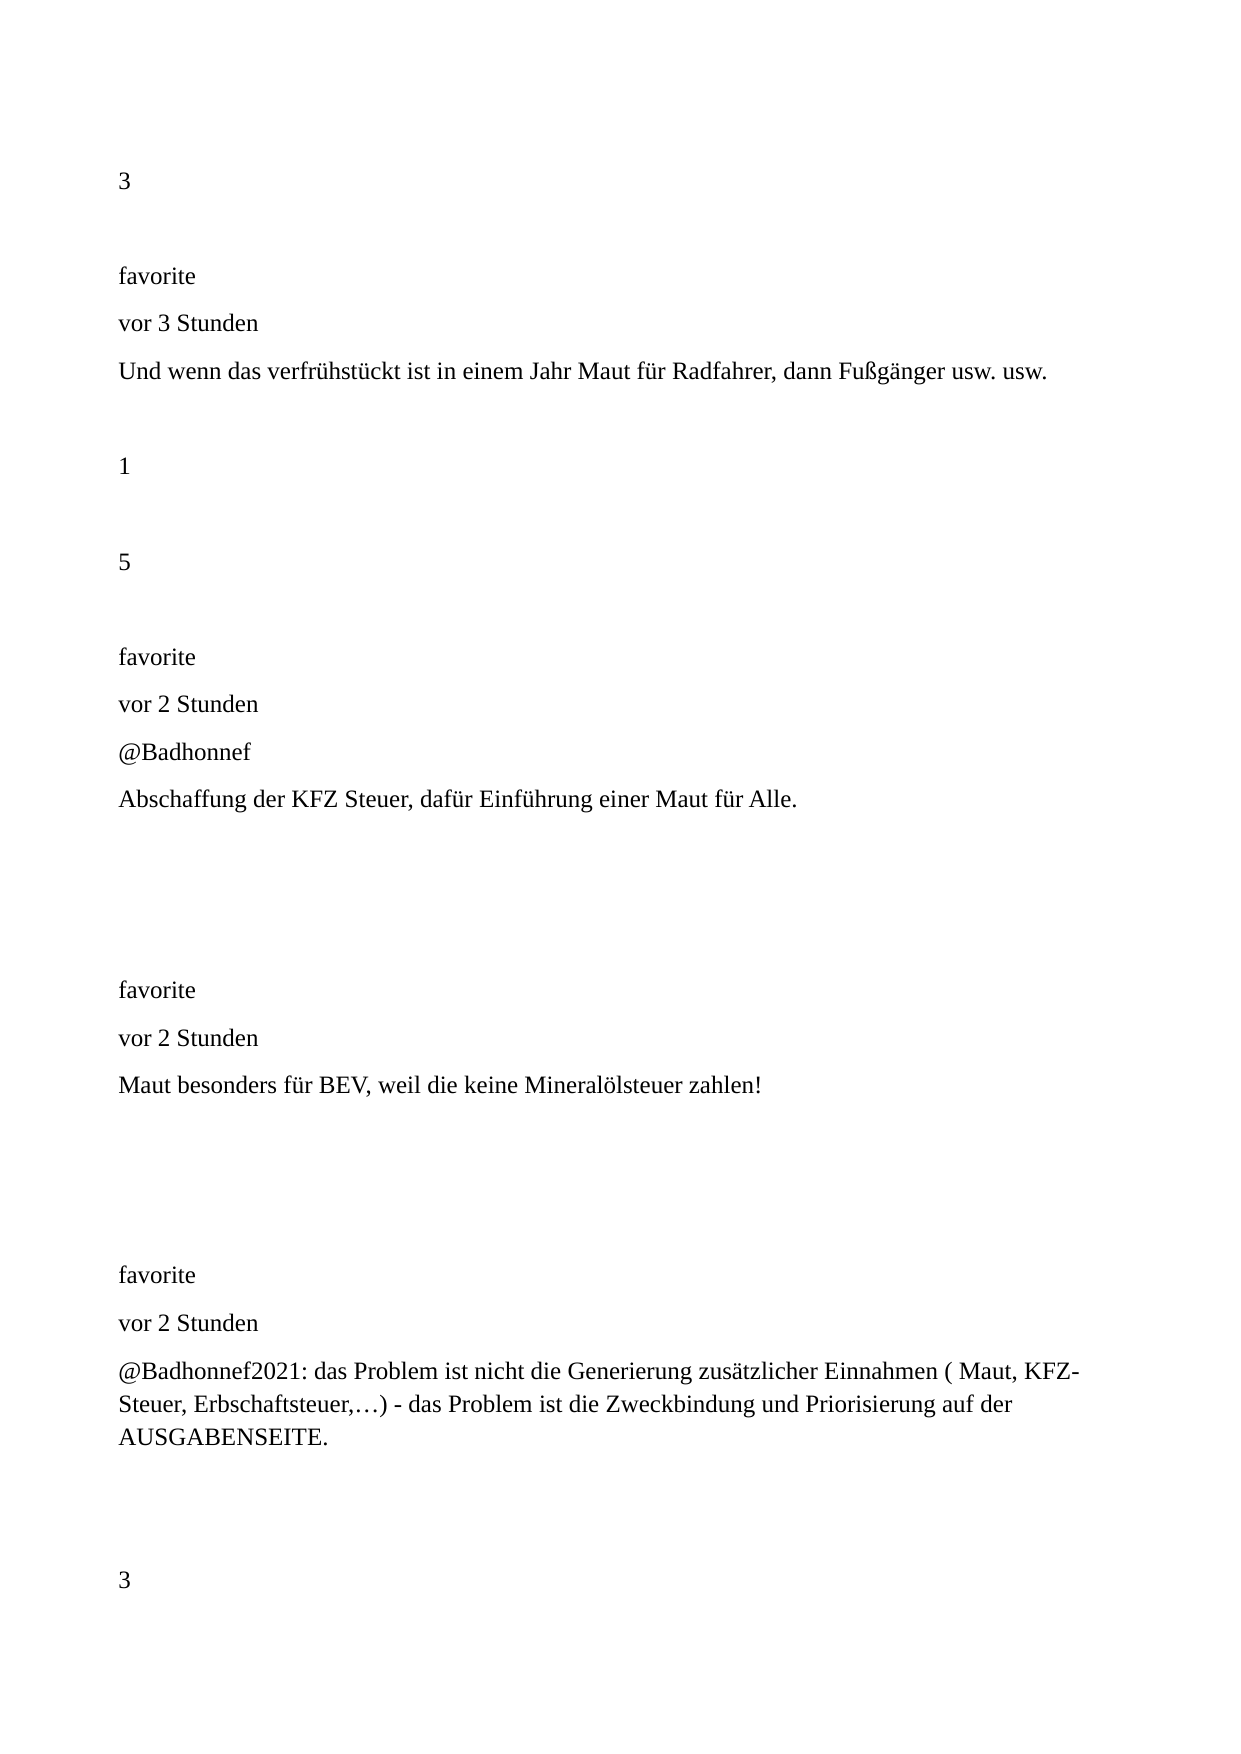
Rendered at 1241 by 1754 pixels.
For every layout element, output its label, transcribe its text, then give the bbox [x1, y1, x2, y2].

text 3 [118, 166, 1122, 194]
text 5 [118, 547, 1122, 575]
text Abschaffung der KFZ Steuer, dafür Einführung einer Maut für Alle. [118, 784, 1122, 813]
text Maut besonders für BEV, weil die keine Mineralölsteuer zahlen! [118, 1070, 1122, 1099]
text 3 [118, 1565, 1122, 1593]
text Und wenn das verfrühstückt ist in einem Jahr Maut für Radfahrer, dann Fußgänger usw. usw. [118, 356, 1122, 385]
text vor 3 Stunden [118, 308, 1122, 337]
text @Badhonnef [118, 737, 1122, 766]
text 1 [118, 451, 1122, 480]
text favorite [118, 975, 1122, 1004]
text favorite [118, 261, 1122, 290]
text vor 2 Stunden [118, 1308, 1122, 1337]
text favorite [118, 1261, 1122, 1289]
text favorite [118, 642, 1122, 671]
text @Badhonnef2021: das Problem ist nicht die Generierung zusätzlicher Einnahmen ( Maut, KFZ-Steuer, Erbschaftsteuer,…) - das Problem ist die Zweckbindung und Priorisierung auf der AUSGABENSEITE. [118, 1356, 1122, 1451]
text vor 2 Stunden [118, 1023, 1122, 1051]
text vor 2 Stunden [118, 689, 1122, 718]
